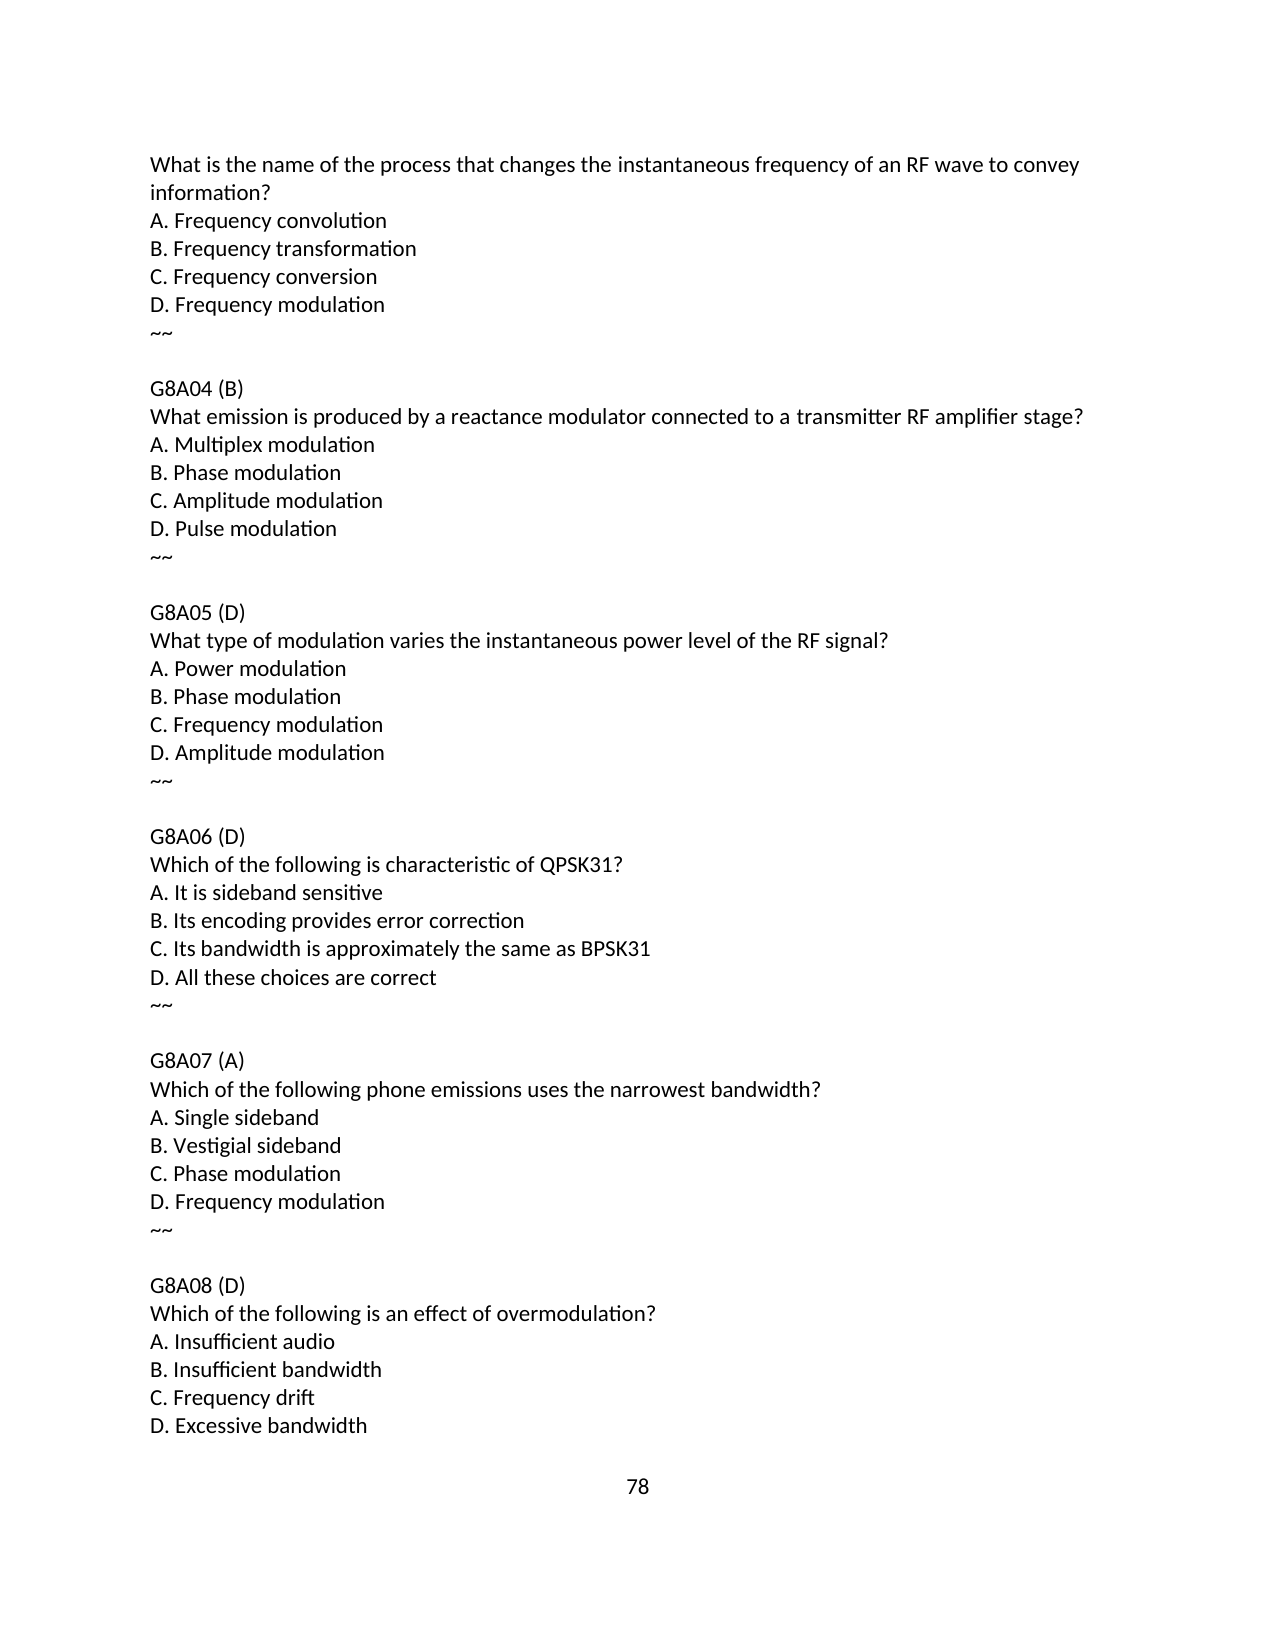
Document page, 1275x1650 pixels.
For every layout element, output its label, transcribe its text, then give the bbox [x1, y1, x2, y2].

text A. It is sideband sensitive [150, 878, 1125, 907]
text Which of the following is an effect of overmodulation? [150, 1299, 1125, 1327]
text G8A05 (D) [150, 598, 1125, 626]
text C. Frequency conversion [150, 262, 1125, 290]
text Which of the following is characteristic of QPSK31? [150, 851, 1125, 878]
text What type of modulation varies the instantaneous power level of the RF signal? [150, 626, 1125, 654]
text ~~ [150, 318, 1125, 346]
text B. Phase modulation [150, 682, 1125, 710]
text D. Frequency modulation [150, 1187, 1125, 1215]
text C. Phase modulation [150, 1159, 1125, 1187]
text G8A08 (D) [150, 1271, 1125, 1299]
text ~~ [150, 991, 1125, 1019]
text C. Amplitude modulation [150, 486, 1125, 514]
text G8A06 (D) [150, 822, 1125, 851]
text D. Frequency modulation [150, 290, 1125, 318]
text C. Frequency drift [150, 1383, 1125, 1411]
text A. Multiplex modulation [150, 430, 1125, 458]
text D. Pulse modulation [150, 514, 1125, 542]
text Which of the following phone emissions uses the narrowest bandwidth? [150, 1075, 1125, 1103]
text A. Single sideband [150, 1103, 1125, 1131]
text C. Frequency modulation [150, 710, 1125, 738]
text B. Vestigial sideband [150, 1131, 1125, 1159]
text A. Frequency convolution [150, 206, 1125, 234]
text G8A07 (A) [150, 1047, 1125, 1075]
text D. Amplitude modulation [150, 738, 1125, 766]
text D. Excessive bandwidth [150, 1411, 1125, 1439]
text G8A04 (B) [150, 374, 1125, 402]
text ~~ [150, 1215, 1125, 1243]
text ~~ [150, 542, 1125, 570]
text ~~ [150, 766, 1125, 794]
text What is the name of the process that changes the instantaneous frequency of an RF wave to convey information? [150, 150, 1125, 206]
text B. Frequency transformation [150, 234, 1125, 262]
text C. Its bandwidth is approximately the same as BPSK31 [150, 934, 1125, 963]
text A. Power modulation [150, 654, 1125, 682]
text What emission is produced by a reactance modulator connected to a transmitter RF amplifier stage? [150, 402, 1125, 430]
text B. Its encoding provides error correction [150, 907, 1125, 934]
text A. Insufficient audio [150, 1327, 1125, 1355]
text B. Insufficient bandwidth [150, 1355, 1125, 1383]
text D. All these choices are correct [150, 963, 1125, 991]
text B. Phase modulation [150, 458, 1125, 486]
